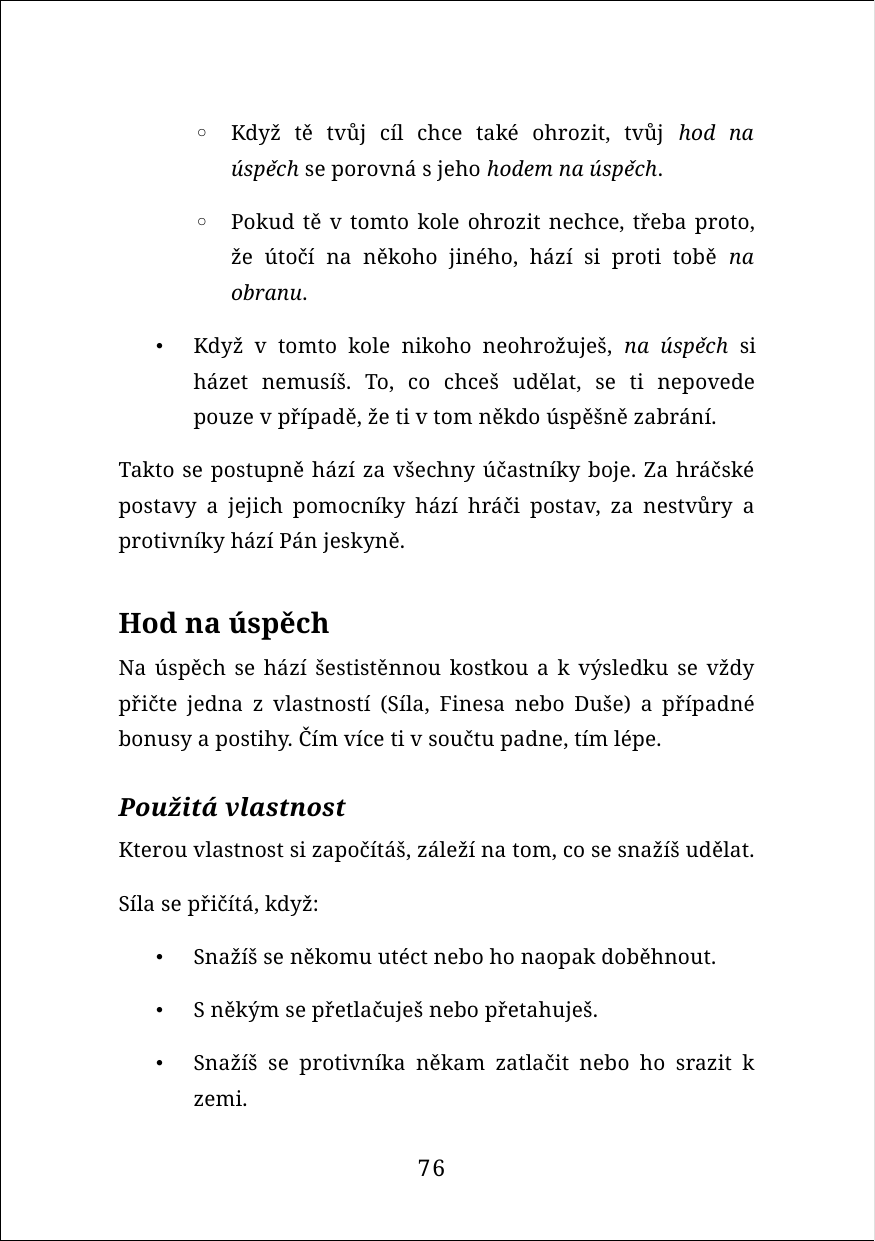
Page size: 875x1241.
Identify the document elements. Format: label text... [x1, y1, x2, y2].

text Síla se přičítá, když: [118, 889, 756, 917]
subtitle Použitá vlastnost [118, 789, 756, 824]
list Snažíš se protivníka někam zatlačit nebo ho srazit k zemi. [156, 1048, 756, 1112]
list S někým se přetlačuješ nebo přetahuješ. [156, 995, 756, 1023]
text Na úspěch se hází šestistěnnou kostkou a k výsledku se vždy přičte jedna z vlastností (Síla, Finesa nebo Duše) a případné bonusy a postihy. Čím více ti v součtu padne, tím lépe. [118, 653, 756, 753]
list Když tě tvůj cíl chce také ohrozit, tvůj hod na úspěch se porovná s jeho hodem na úspěch. [193, 118, 756, 182]
text Kterou vlastnost si započítáš, záleží na tom, co se snažíš udělat. [118, 835, 756, 864]
list Snažíš se někomu utéct nebo ho naopak doběhnout. [156, 942, 756, 970]
list Když v tomto kole nikoho neohrožuješ, na úspěch si házet nemusíš. To, co chceš udělat, se ti nepovede pouze v případě, že ti v tom někdo úspěšně zabrání. [156, 331, 756, 431]
subtitle Hod na úspěch [118, 603, 756, 642]
text Takto se postupně hází za všechny účastníky boje. Za hráčské postavy a jejich pomocníky hází hráči postav, za nestvůry a protivníky hází Pán jeskyně. [118, 456, 756, 555]
list Pokud tě v tomto kole ohrozit nechce, třeba proto, že útočí na někoho jiného, hází si proti tobě na obranu. [193, 207, 756, 306]
